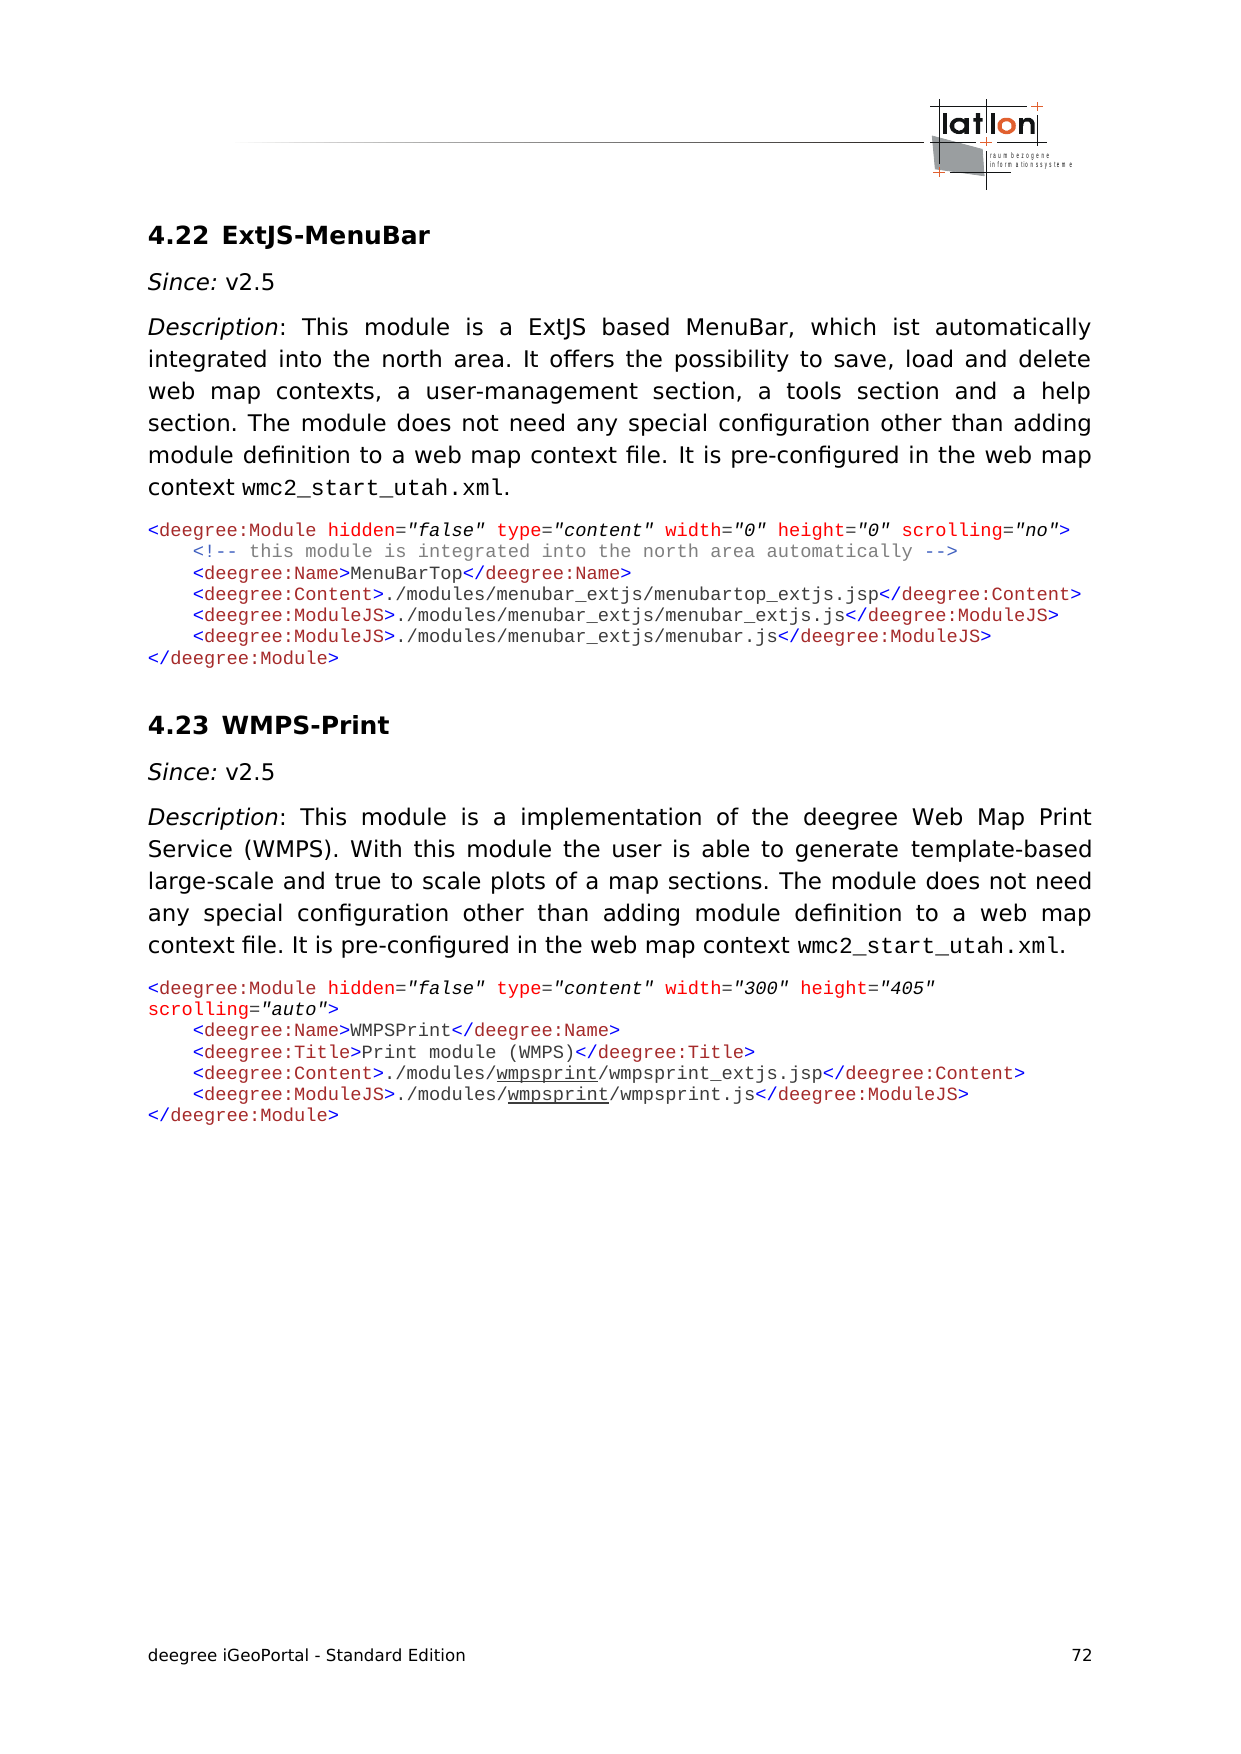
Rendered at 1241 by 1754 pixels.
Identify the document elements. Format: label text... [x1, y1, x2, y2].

text <deegree:Name>WMPSPrint</deegree:Name> [148, 1021, 1093, 1042]
text <!-- this module is integrated into the north area automatically --> [148, 542, 1093, 563]
text Since: v2.5 [148, 759, 1093, 786]
text <deegree:Title>Print module (WMPS)</deegree:Title> [148, 1042, 1093, 1064]
text <deegree:ModuleJS>./modules/menubar_extjs/menubar.js</deegree:ModuleJS> [148, 627, 1093, 648]
text <deegree:Module hidden="false" type="content" width="300" height="405" scrolling="auto"> [148, 979, 1093, 1021]
text <deegree:ModuleJS>./modules/menubar_extjs/menubar_extjs.js</deegree:ModuleJS> [148, 606, 1093, 627]
text <deegree:Module hidden="false" type="content" width="0" height="0" scrolling="no"> [148, 521, 1093, 542]
text Description: This module is a implementation of the deegree Web Map Print Service (WMPS). With this module the user is able to generate template-based large-scale and true to scale plots of a map sections. The module does not need any special configuration other than adding module definition to a web map context file. It is pre-configured in the web map context wmc2_start_utah.xml. [148, 804, 1093, 960]
text Since: v2.5 [148, 269, 1093, 296]
text Description: This module is a ExtJS based MenuBar, which ist automatically integrated into the north area. It offers the possibility to save, load and delete web map contexts, a user-management section, a tools section and a help section. The module does not need any special configuration other than adding module definition to a web map context file. It is pre-configured in the web map context wmc2_start_utah.xml. [148, 314, 1093, 503]
text <deegree:ModuleJS>./modules/wmpsprint/wmpsprint.js</deegree:ModuleJS> [148, 1085, 1093, 1106]
subtitle ExtJS-MenuBar [148, 221, 1093, 251]
text </deegree:Module> [148, 648, 1093, 670]
text <deegree:Name>MenuBarTop</deegree:Name> [148, 563, 1093, 585]
subtitle WMPS-Print [148, 711, 1093, 740]
text <deegree:Content>./modules/wmpsprint/wmpsprint_extjs.jsp</deegree:Content> [148, 1064, 1093, 1085]
text </deegree:Module> [148, 1106, 1093, 1127]
text <deegree:Content>./modules/menubar_extjs/menubartop_extjs.jsp</deegree:Content> [148, 585, 1093, 606]
